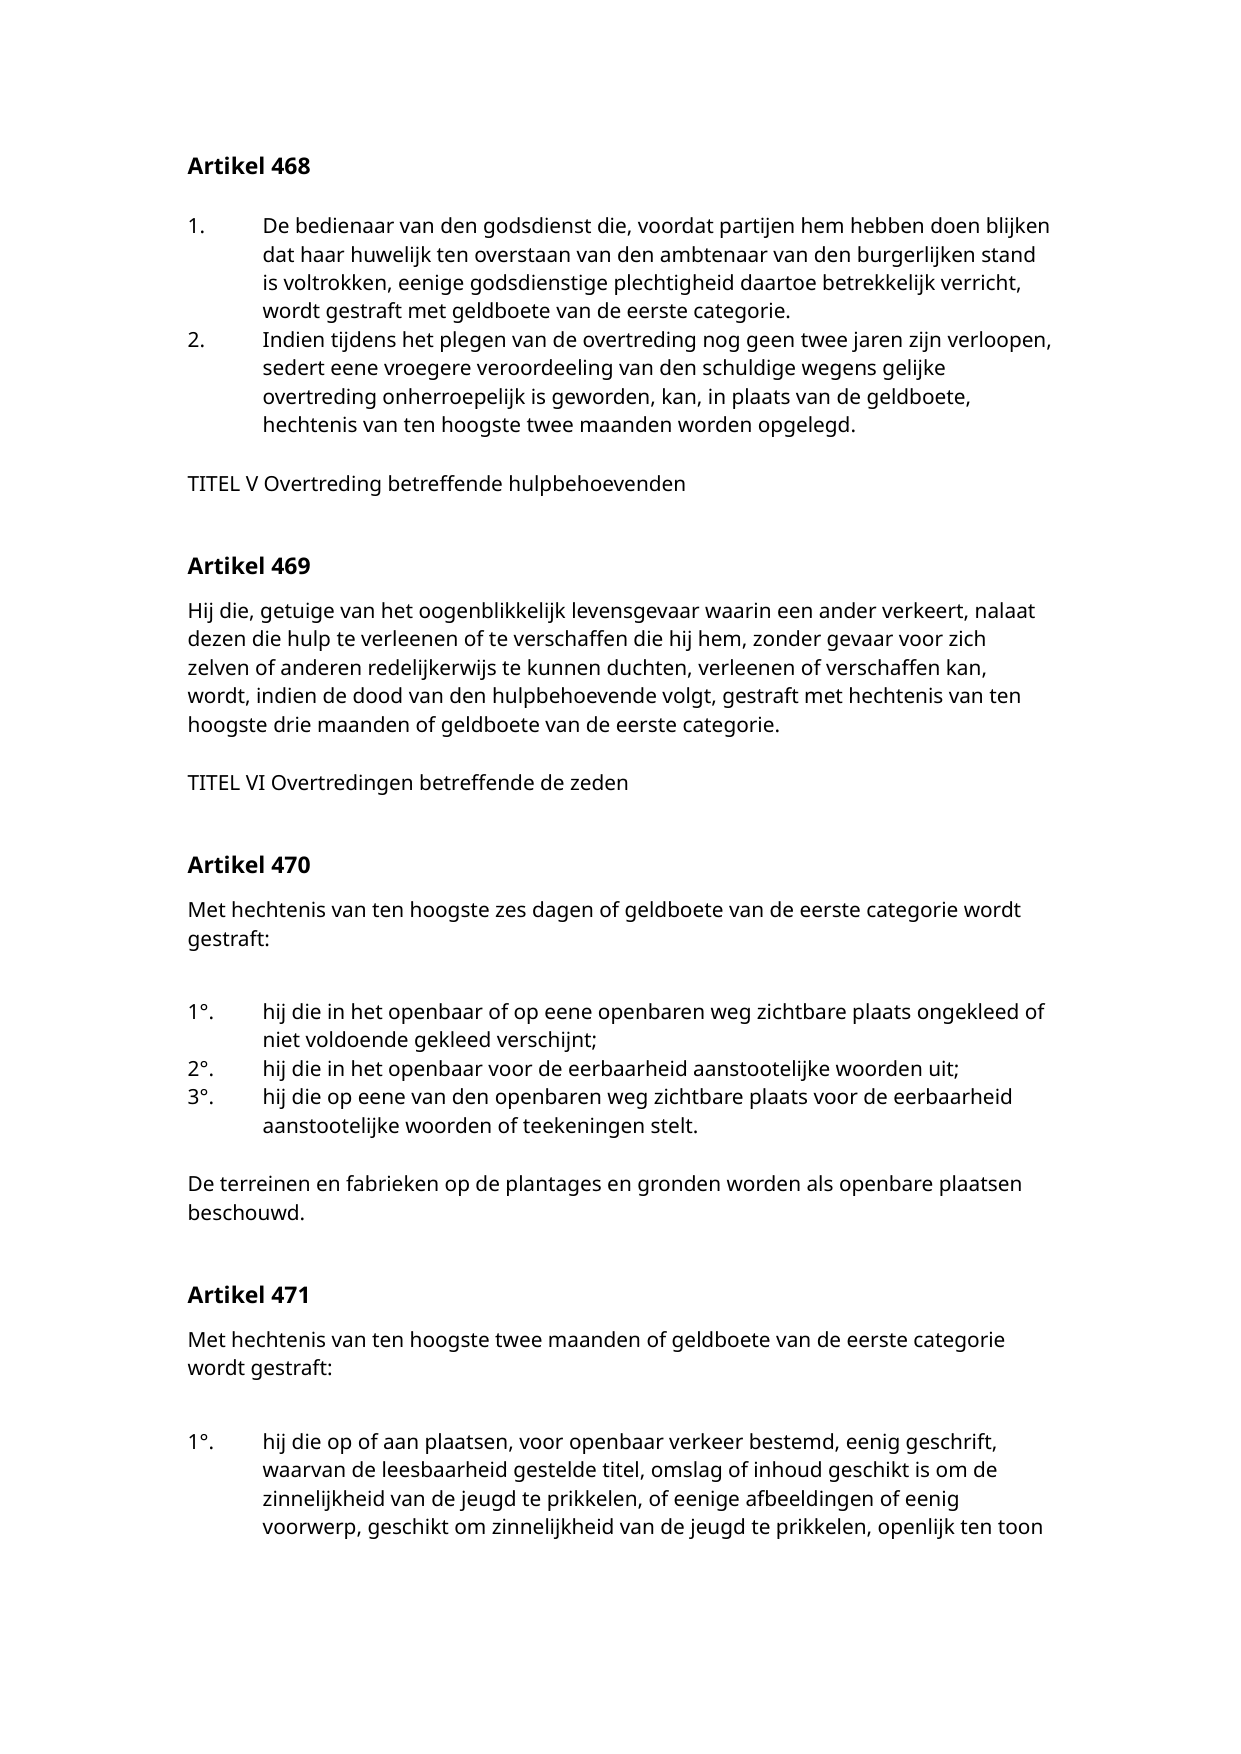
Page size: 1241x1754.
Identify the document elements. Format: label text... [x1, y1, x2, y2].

subtitle Artikel 468 [187, 150, 1053, 181]
text Met hechtenis van ten hoogste twee maanden of geldboete van de eerste categorie wordt gestraft: [187, 1325, 1053, 1382]
text Met hechtenis van ten hoogste zes dagen of geldboete van de eerste categorie wordt gestraft: [187, 895, 1053, 952]
text De terreinen en fabrieken op de plantages en gronden worden als openbare plaatsen beschouwd. [187, 1169, 1053, 1226]
subtitle Artikel 470 [187, 849, 1053, 880]
list hij die in het openbaar of op eene openbaren weg zichtbare plaats ongekleed of niet voldoende gekleed verschijnt; [187, 997, 1053, 1054]
text Hij die, getuige van het oogenblikkelijk levensgevaar waarin een ander verkeert, nalaat dezen die hulp te verleenen of te verschaffen die hij hem, zonder gevaar voor zich zelven of anderen redelijkerwijs te kunnen duchten, verleenen of verschaffen kan, wordt, indien de dood van den hulpbehoevende volgt, gestraft met hechtenis van ten hoogste drie maanden of geldboete van de eerste categorie. [187, 596, 1053, 738]
list Indien tijdens het plegen van de overtreding nog geen twee jaren zijn verloopen, sedert eene vroegere veroordeeling van den schuldige wegens gelijke overtreding onherroepelijk is geworden, kan, in plaats van de geldboete, hechtenis van ten hoogste twee maanden worden opgelegd. [187, 325, 1053, 439]
subtitle Artikel 469 [187, 550, 1053, 581]
subtitle TITEL VI Overtredingen betreffende de zeden [187, 768, 1053, 797]
list hij die op of aan plaatsen, voor openbaar verkeer bestemd, eenig geschrift, waarvan de leesbaarheid gestelde titel, omslag of inhoud geschikt is om de zinnelijkheid van de jeugd te prikkelen, of eenige afbeeldingen of eenig voorwerp, geschikt om zinnelijkheid van de jeugd te prikkelen, openlijk ten toon [187, 1427, 1053, 1541]
list hij die in het openbaar voor de eerbaarheid aanstootelijke woorden uit; [187, 1054, 1053, 1082]
subtitle Artikel 471 [187, 1279, 1053, 1310]
subtitle TITEL V Overtreding betreffende hulpbehoevenden [187, 469, 1053, 497]
list hij die op eene van den openbaren weg zichtbare plaats voor de eerbaarheid aanstootelijke woorden of teekeningen stelt. [187, 1082, 1053, 1139]
list De bedienaar van den godsdienst die, voordat partijen hem hebben doen blijken dat haar huwelijk ten overstaan van den ambtenaar van den burgerlijken stand is voltrokken, eenige godsdienstige plechtigheid daartoe betrekkelijk verricht, wordt gestraft met geldboete van de eerste categorie. [187, 211, 1053, 325]
